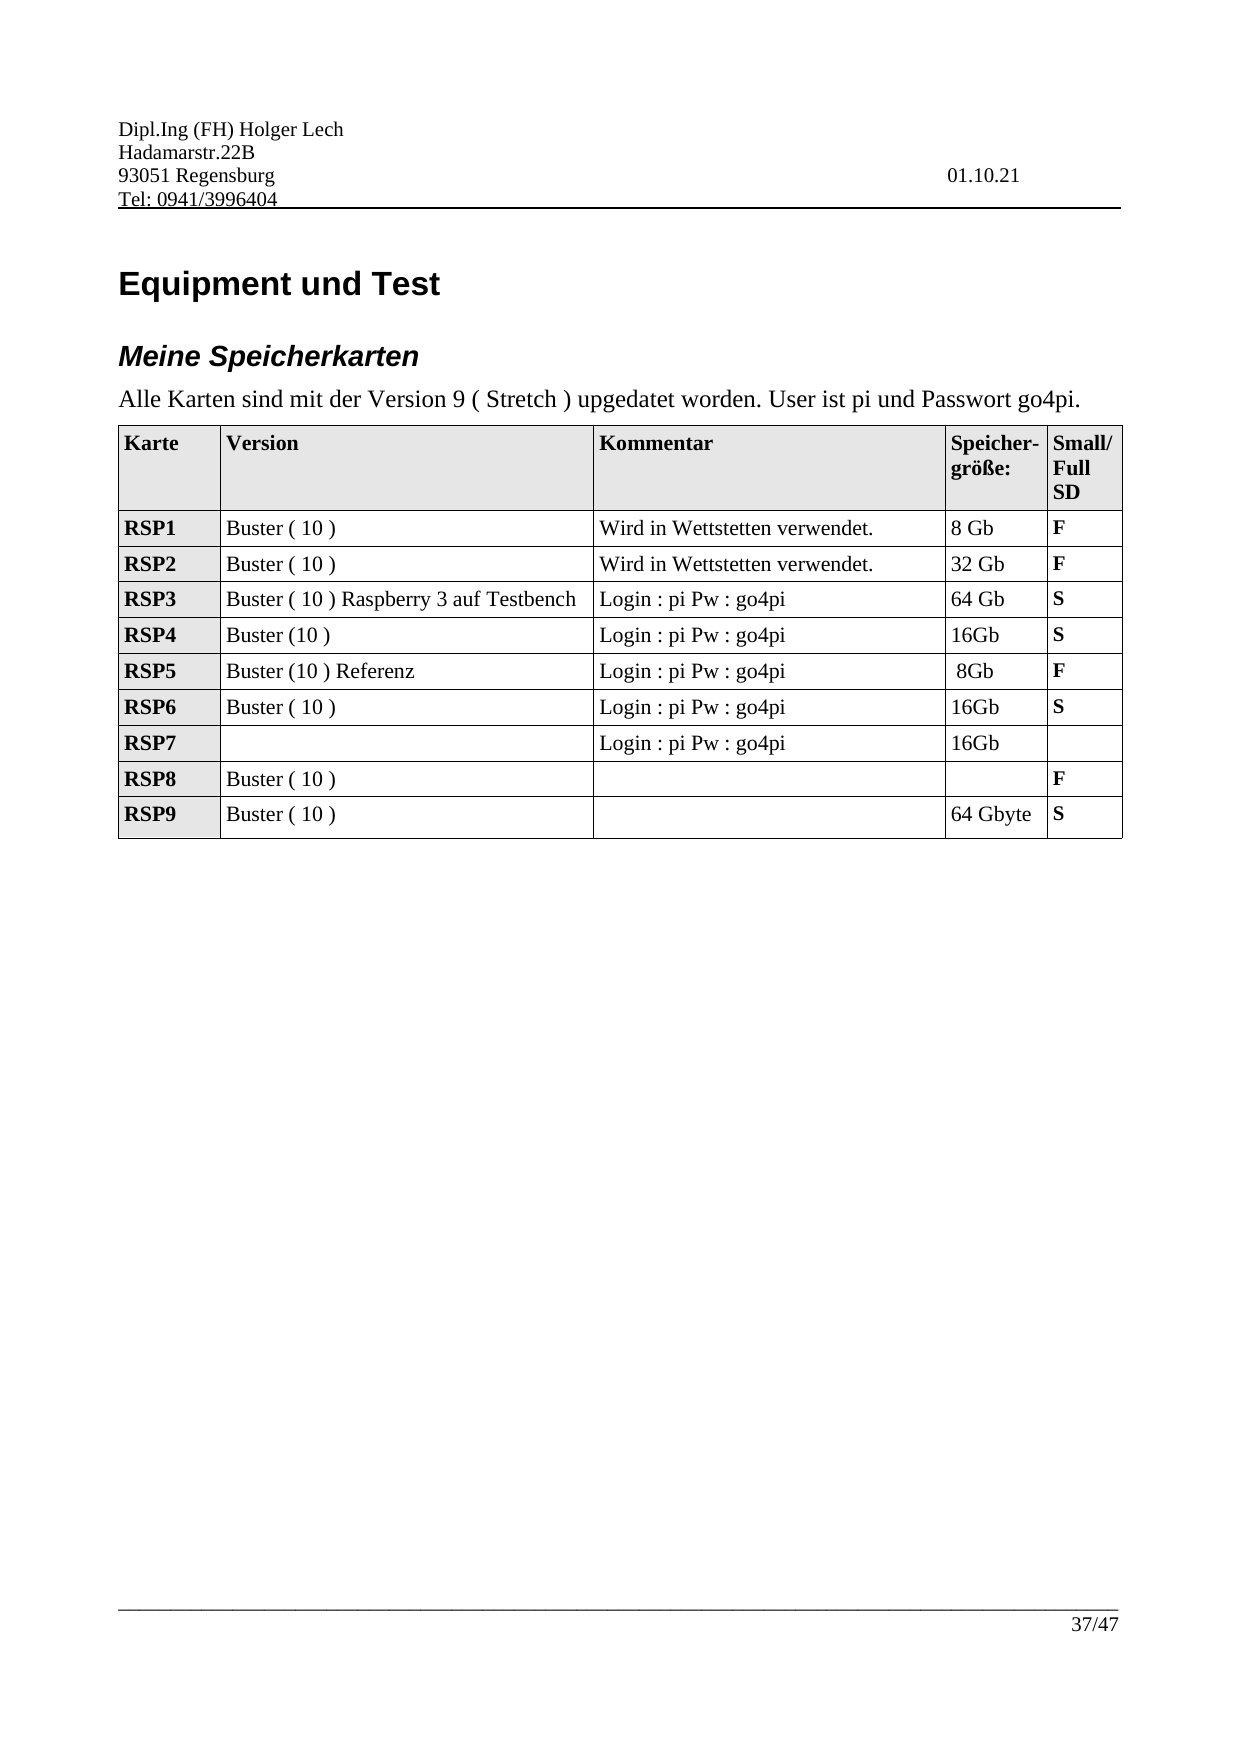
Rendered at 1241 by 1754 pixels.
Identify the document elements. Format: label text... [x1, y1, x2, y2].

table_cell F [1048, 654, 1122, 689]
table_cell [1048, 726, 1122, 761]
table_cell F [1048, 547, 1122, 581]
table_cell RSP7 [119, 726, 220, 761]
table_cell Buster ( 10 ) [221, 797, 593, 837]
table_cell Login : pi Pw : go4pi [594, 726, 945, 761]
table_cell Buster ( 10 ) [221, 511, 593, 546]
table_cell Buster ( 10 ) [221, 690, 593, 725]
table_cell F [1048, 511, 1122, 546]
table_cell Wird in Wettstetten verwendet. [594, 547, 945, 581]
table_cell Buster (10 ) [221, 618, 593, 653]
table_cell [594, 797, 945, 837]
text Alle Karten sind mit der Version 9 ( Stretch ) upgedatet worden. User ist pi und Passwort go4pi. [118, 385, 1122, 413]
table_header Karte [119, 426, 220, 510]
table_cell 16Gb [946, 690, 1047, 725]
table_header Speicher-größe: [946, 426, 1047, 510]
table_cell Login : pi Pw : go4pi [594, 618, 945, 653]
subtitle Meine Speicherkarten [118, 340, 1122, 373]
table_cell 64 Gbyte [946, 797, 1047, 837]
subtitle Equipment und Test [118, 265, 1122, 303]
table_cell S [1048, 690, 1122, 725]
table_cell [946, 762, 1047, 796]
table_cell Login : pi Pw : go4pi [594, 690, 945, 725]
table_cell S [1048, 582, 1122, 617]
table_cell [594, 762, 945, 796]
table_cell Buster ( 10 ) [221, 762, 593, 796]
table_cell RSP4 [119, 618, 220, 653]
table_cell RSP9 [119, 797, 220, 837]
table_cell 8Gb [946, 654, 1047, 689]
table_cell RSP5 [119, 654, 220, 689]
table_cell RSP8 [119, 762, 220, 796]
table_cell F [1048, 762, 1122, 796]
table_cell Buster (10 ) Referenz [221, 654, 593, 689]
table_cell 64 Gb [946, 582, 1047, 617]
table_cell Login : pi Pw : go4pi [594, 654, 945, 689]
table_cell 16Gb [946, 726, 1047, 761]
table_cell RSP3 [119, 582, 220, 617]
table_cell RSP2 [119, 547, 220, 581]
table_cell RSP6 [119, 690, 220, 725]
table_cell Wird in Wettstetten verwendet. [594, 511, 945, 546]
table_cell Buster ( 10 ) Raspberry 3 auf Testbench [221, 582, 593, 617]
table_header Small/Full SD [1048, 426, 1122, 510]
table_cell 8 Gb [946, 511, 1047, 546]
table_header Kommentar [594, 426, 945, 510]
table_cell S [1048, 797, 1122, 837]
table_cell 16Gb [946, 618, 1047, 653]
table_cell Buster ( 10 ) [221, 547, 593, 581]
table_cell S [1048, 618, 1122, 653]
table_header Version [221, 426, 593, 510]
table_cell 32 Gb [946, 547, 1047, 581]
table_cell Login : pi Pw : go4pi [594, 582, 945, 617]
table_cell RSP1 [119, 511, 220, 546]
table_cell [221, 726, 593, 761]
